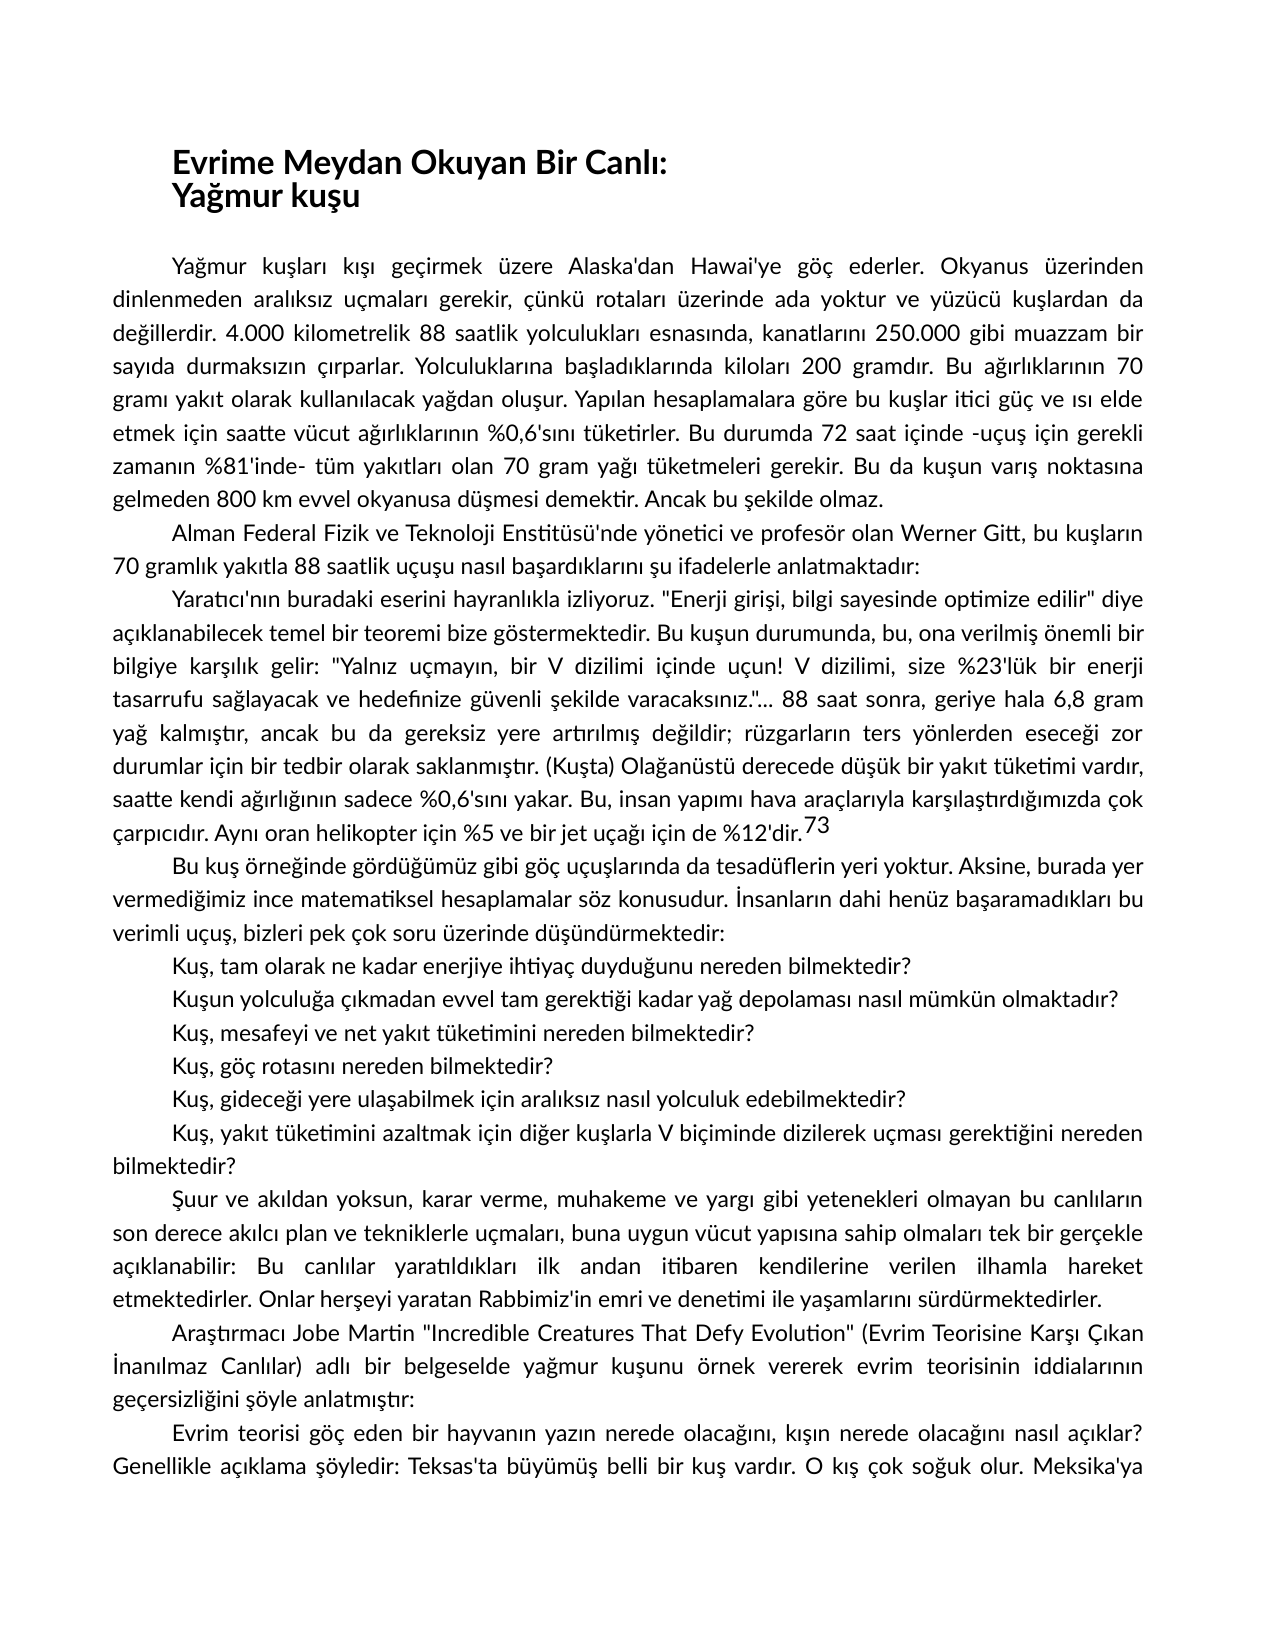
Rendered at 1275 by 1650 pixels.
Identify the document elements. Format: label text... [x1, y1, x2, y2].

text Yaratıcı'nın buradaki eserini hayranlıkla izliyoruz. "Enerji girişi, bilgi sayesinde optimize edilir" diye açıklanabilecek temel bir teoremi bize göstermektedir. Bu kuşun durumunda, bu, ona verilmiş önemli bir bilgiye karşılık gelir: "Yalnız uçmayın, bir V dizilimi içinde uçun! V dizilimi, size %23'lük bir enerji tasarrufu sağlayacak ve hedefinize güvenli şekilde varacaksınız."... 88 saat sonra, geriye hala 6,8 gram yağ kalmıştır, ancak bu da gereksiz yere artırılmış değildir; rüzgarların ters yönlerden eseceği zor durumlar için bir tedbir olarak saklanmıştır. (Kuşta) Olağanüstü derecede düşük bir yakıt tüketimi vardır, saatte kendi ağırlığının sadece %0,6'sını yakar. Bu, insan yapımı hava araçlarıyla karşılaştırdığımızda çok çarpıcıdır. Aynı oran helikopter için %5 ve bir jet uçağı için de %12'dir.73 [112, 581, 1145, 848]
text Yağmur kuşları kışı geçirmek üzere Alaska'dan Hawai'ye göç ederler. Okyanus üzerinden dinlenmeden aralıksız uçmaları gerekir, çünkü rotaları üzerinde ada yoktur ve yüzücü kuşlardan da değillerdir. 4.000 kilometrelik 88 saatlik yolculukları esnasında, kanatlarını 250.000 gibi muazzam bir sayıda durmaksızın çırparlar. Yolculuklarına başladıklarında kiloları 200 gramdır. Bu ağırlıklarının 70 gramı yakıt olarak kullanılacak yağdan oluşur. Yapılan hesaplamalara göre bu kuşlar itici güç ve ısı elde etmek için saatte vücut ağırlıklarının %0,6'sını tüketirler. Bu durumda 72 saat içinde -uçuş için gerekli zamanın %81'inde- tüm yakıtları olan 70 gram yağı tüketmeleri gerekir. Bu da kuşun varış noktasına gelmeden 800 km evvel okyanusa düşmesi demektir. Ancak bu şekilde olmaz. [112, 248, 1145, 514]
text Araştırmacı Jobe Martin "Incredible Creatures That Defy Evolution" (Evrim Teorisine Karşı Çıkan İnanılmaz Canlılar) adlı bir belgeselde yağmur kuşunu örnek vererek evrim teorisinin iddialarının geçersizliğini şöyle anlatmıştır: [112, 1314, 1145, 1414]
text Evrime Meydan Okuyan Bir Canlı: [112, 148, 1145, 181]
text Kuş, gideceği yere ulaşabilmek için aralıksız nasıl yolculuk edebilmektedir? [112, 1081, 1145, 1114]
text Evrim teorisi göç eden bir hayvanın yazın nerede olacağını, kışın nerede olacağını nasıl açıklar? Genellikle açıklama şöyledir: Teksas'ta büyümüş belli bir kuş vardır. O kış çok soğuk olur. Meksika'ya [112, 1414, 1145, 1481]
text Yağmur kuşu [112, 181, 1145, 214]
text Kuş, tam olarak ne kadar enerjiye ihtiyaç duyduğunu nereden bilmektedir? [112, 948, 1145, 981]
text Kuş, mesafeyi ve net yakıt tüketimini nereden bilmektedir? [112, 1014, 1145, 1048]
text Şuur ve akıldan yoksun, karar verme, muhakeme ve yargı gibi yetenekleri olmayan bu canlıların son derece akılcı plan ve tekniklerle uçmaları, buna uygun vücut yapısına sahip olmaları tek bir gerçekle açıklanabilir: Bu canlılar yaratıldıkları ilk andan itibaren kendilerine verilen ilhamla hareket etmektedirler. Onlar herşeyi yaratan Rabbimiz'in emri ve denetimi ile yaşamlarını sürdürmektedirler. [112, 1181, 1145, 1314]
text Alman Federal Fizik ve Teknoloji Enstitüsü'nde yönetici ve profesör olan Werner Gitt, bu kuşların 70 gramlık yakıtla 88 saatlik uçuşu nasıl başardıklarını şu ifadelerle anlatmaktadır: [112, 514, 1145, 581]
text Kuş, yakıt tüketimini azaltmak için diğer kuşlarla V biçiminde dizilerek uçması gerektiğini nereden bilmektedir? [112, 1114, 1145, 1181]
text Kuş, göç rotasını nereden bilmektedir? [112, 1048, 1145, 1081]
text Bu kuş örneğinde gördüğümüz gibi göç uçuşlarında da tesadüflerin yeri yoktur. Aksine, burada yer vermediğimiz ince matematiksel hesaplamalar söz konusudur. İnsanların dahi henüz başaramadıkları bu verimli uçuş, bizleri pek çok soru üzerinde düşündürmektedir: [112, 848, 1145, 948]
text Kuşun yolculuğa çıkmadan evvel tam gerektiği kadar yağ depolaması nasıl mümkün olmaktadır? [112, 981, 1145, 1014]
